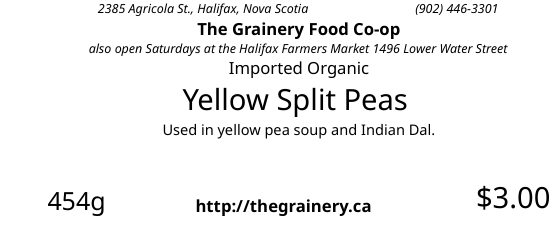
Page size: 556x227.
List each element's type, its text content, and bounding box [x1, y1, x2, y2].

table_cell 454g [47, 175, 151, 217]
table_cell Imported Organic Yellow Split Peas Used in yellow pea soup and Indian Dal. [47, 57, 550, 175]
table_cell $3.00 [415, 175, 550, 217]
table_cell http://thegrainery.ca [151, 175, 415, 217]
table_header 2385 Agricola St., Halifax, Nova Scotia (902) 446-3301 The Grainery Food Co-op also open Saturdays at the Halifax Farmers Market 1496 Lower Water Street [47, 0, 550, 57]
